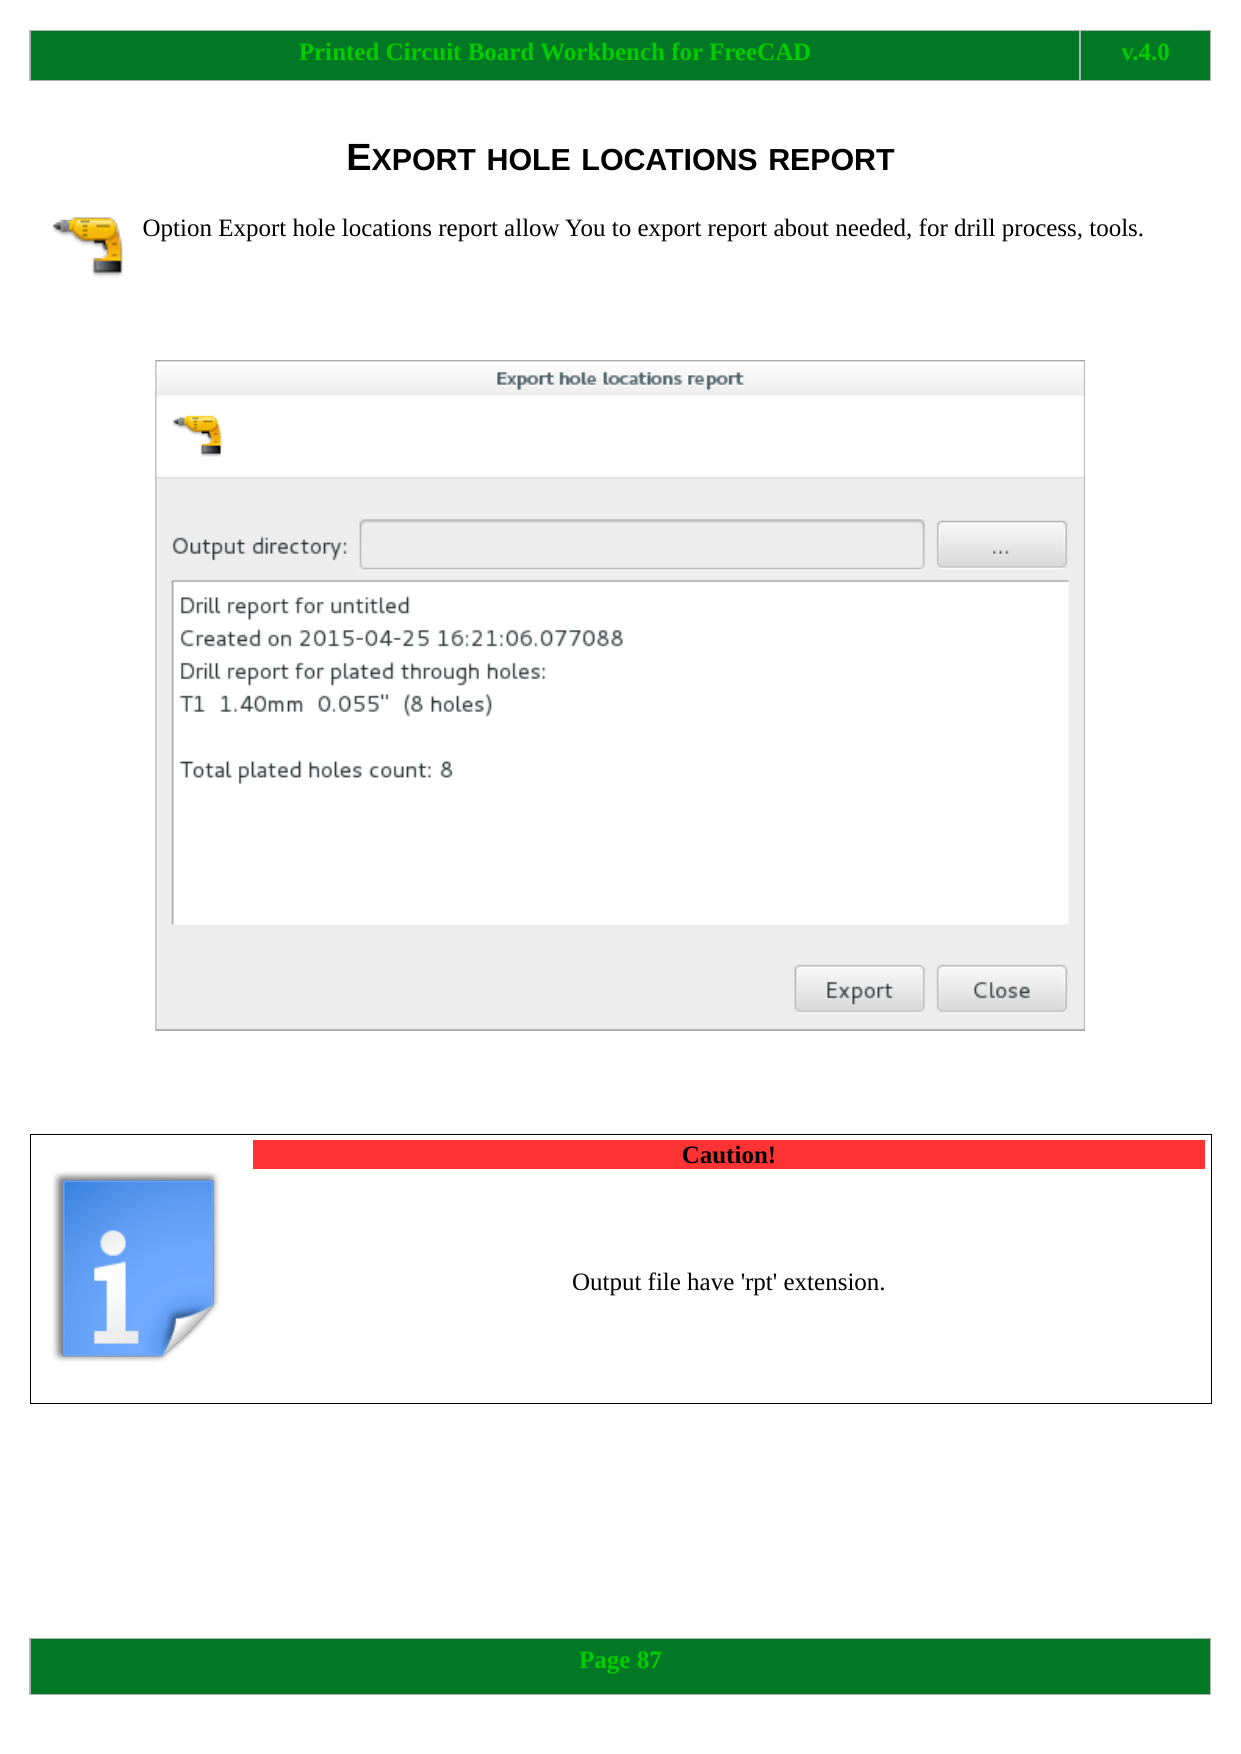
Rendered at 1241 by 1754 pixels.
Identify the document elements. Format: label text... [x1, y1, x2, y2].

picture [38, 1168, 239, 1369]
picture [52, 213, 124, 284]
table_header [31, 1135, 247, 1403]
picture [155, 360, 1085, 1031]
table_header Caution! [247, 1135, 1211, 1175]
table_cell Output file have 'rpt' extension. [247, 1175, 1211, 1403]
subtitle Export hole locations report [30, 135, 1211, 179]
text Option Export hole locations report allow You to export report about needed, for drill process, tools. [124, 213, 1211, 242]
